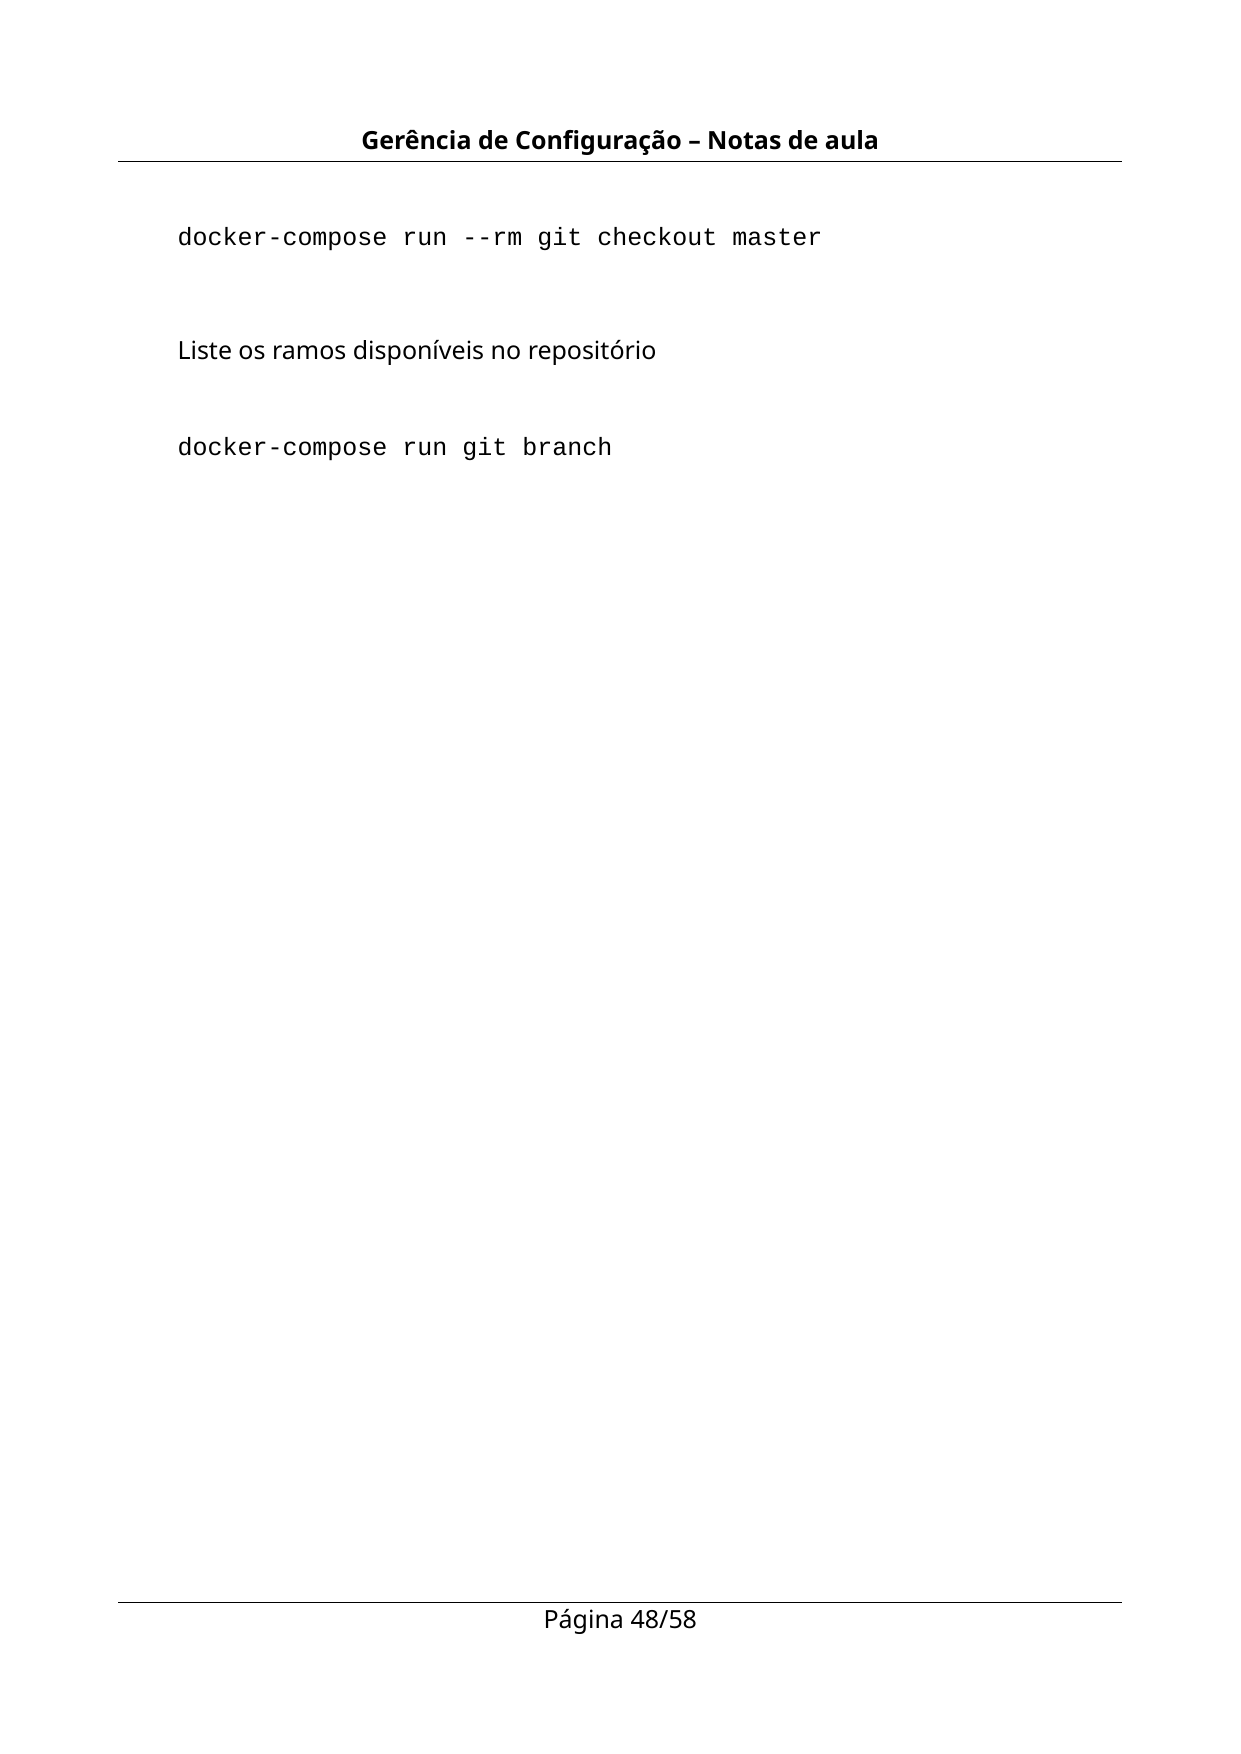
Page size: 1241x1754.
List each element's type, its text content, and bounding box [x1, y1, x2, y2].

text docker-compose run git branch [118, 435, 1122, 463]
text docker-compose run --rm git checkout master [118, 224, 1122, 253]
text Liste os ramos disponíveis no repositório [118, 333, 1122, 367]
